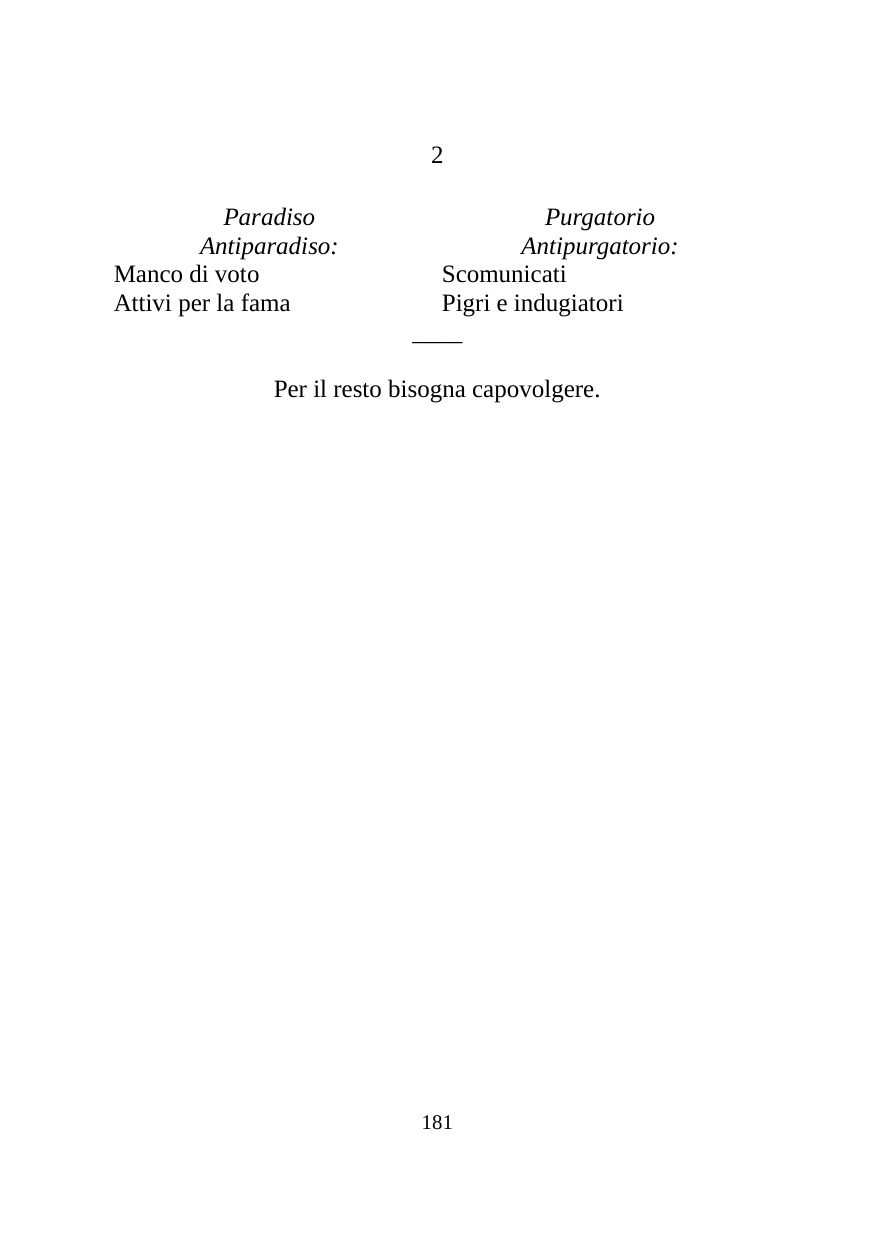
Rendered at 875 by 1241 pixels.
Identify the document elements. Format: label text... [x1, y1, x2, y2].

table_cell Attivi per la fama [106, 288, 434, 317]
text 2 [106, 140, 768, 168]
table_cell Pigri e indugiatori [434, 288, 768, 317]
table_cell Scomunicati [434, 260, 768, 288]
table_header Purgatorio [434, 202, 768, 231]
table_cell Antipurgatorio: [434, 231, 768, 259]
table_cell ____ [106, 317, 768, 374]
table_cell Antiparadiso: [106, 231, 434, 259]
table_cell Per il resto bisogna capovolgere. [106, 375, 768, 403]
table_cell Manco di voto [106, 260, 434, 288]
table_header Paradiso [106, 202, 434, 231]
